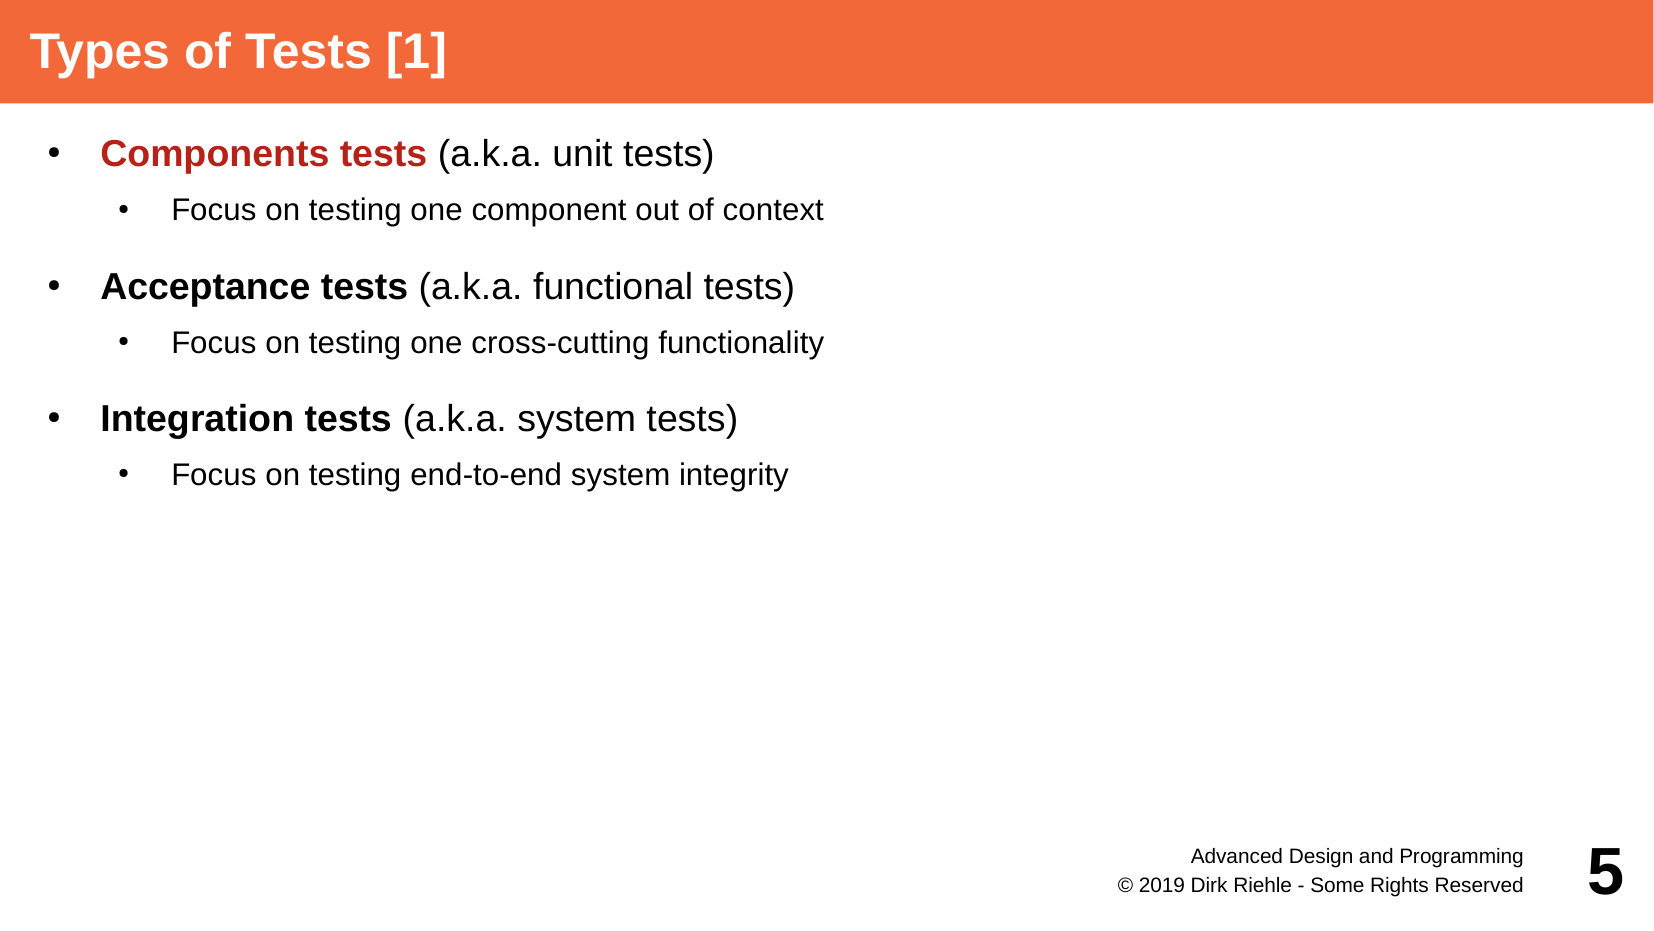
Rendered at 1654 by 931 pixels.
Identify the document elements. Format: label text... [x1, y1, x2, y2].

list Components tests (a.k.a. unit tests) Focus on testing one component out of context Acceptance tests (a.k.a. functional tests) Focus on testing one cross-cutting functionality Integration tests (a.k.a. system tests) Focus on testing end-to-end system integrity [29, 132, 1625, 813]
title Types of Tests [1] [0, 0, 1654, 104]
